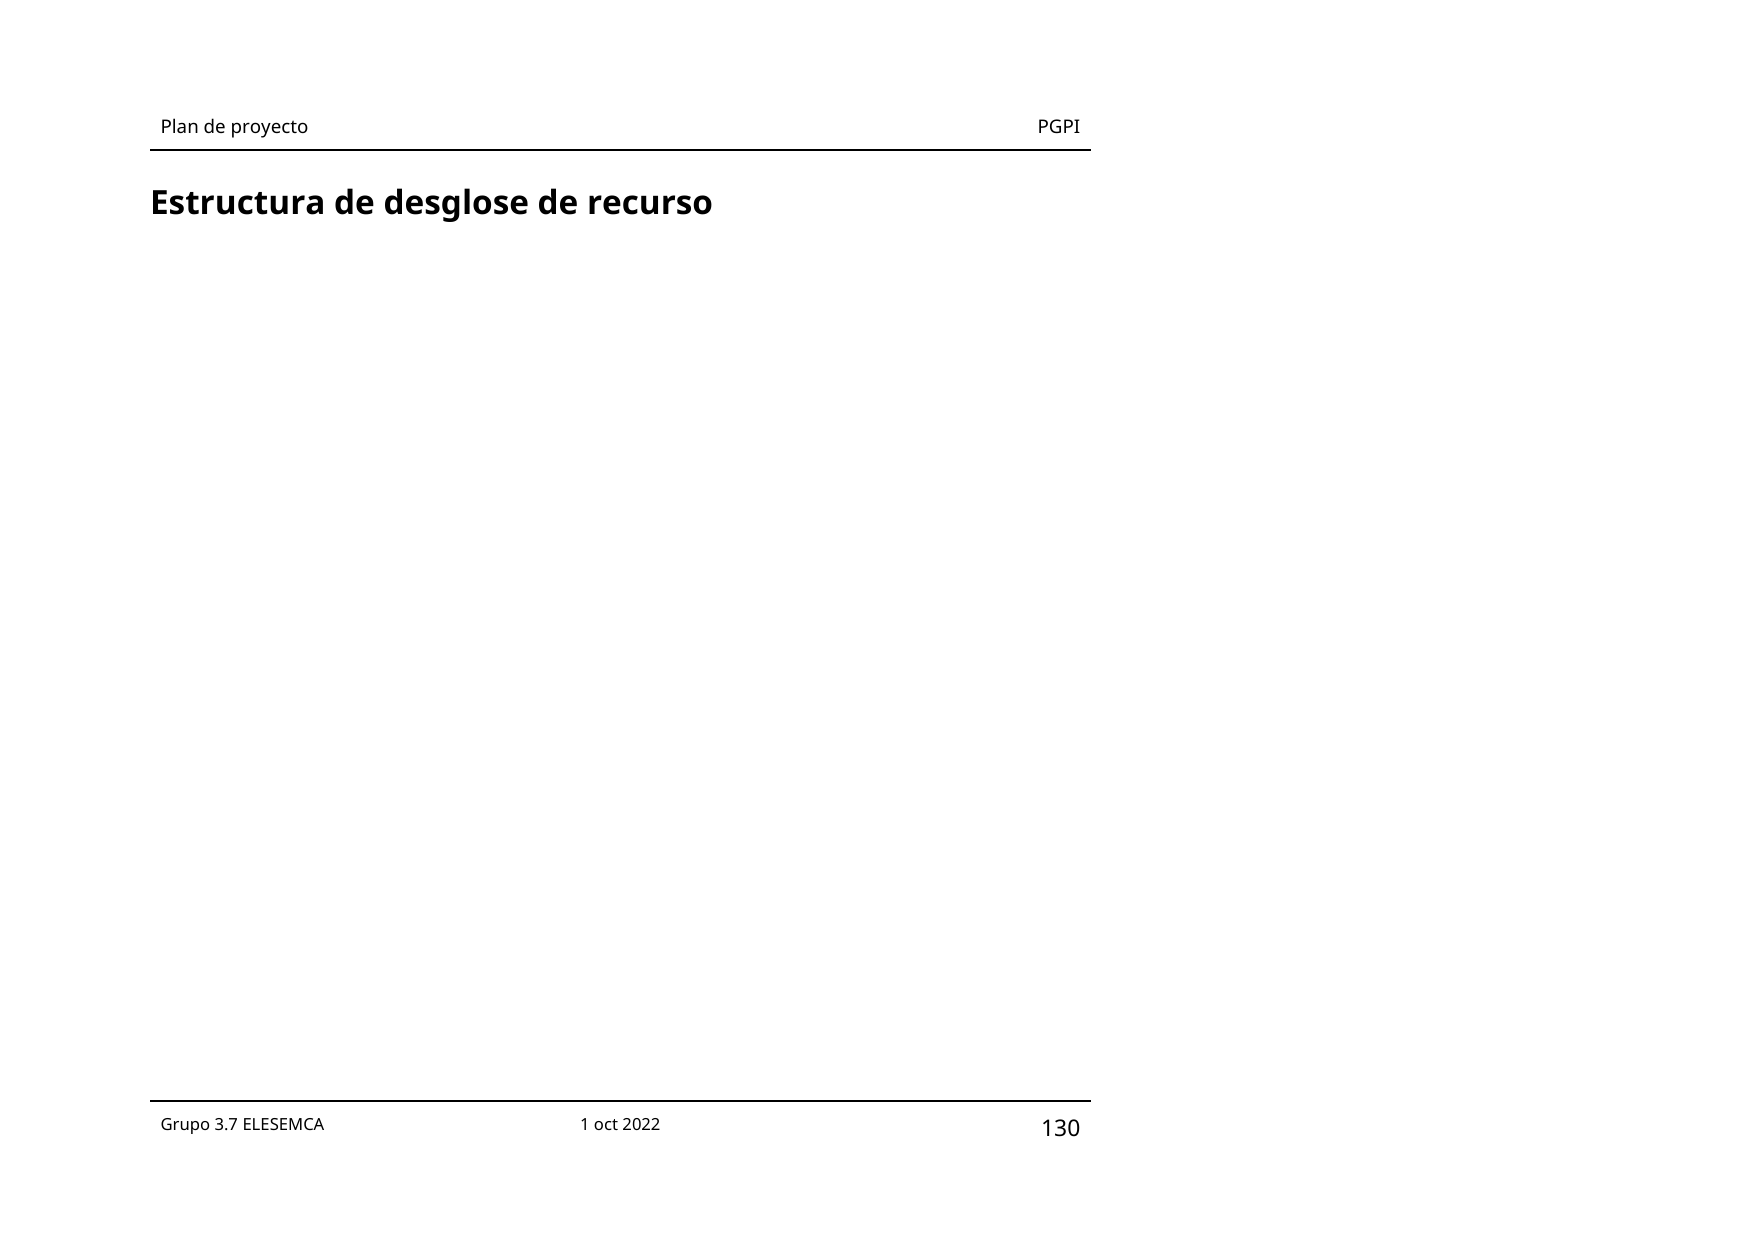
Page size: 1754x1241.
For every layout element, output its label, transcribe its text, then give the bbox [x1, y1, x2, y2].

subtitle Estructura de desglose de recurso [150, 179, 1604, 224]
